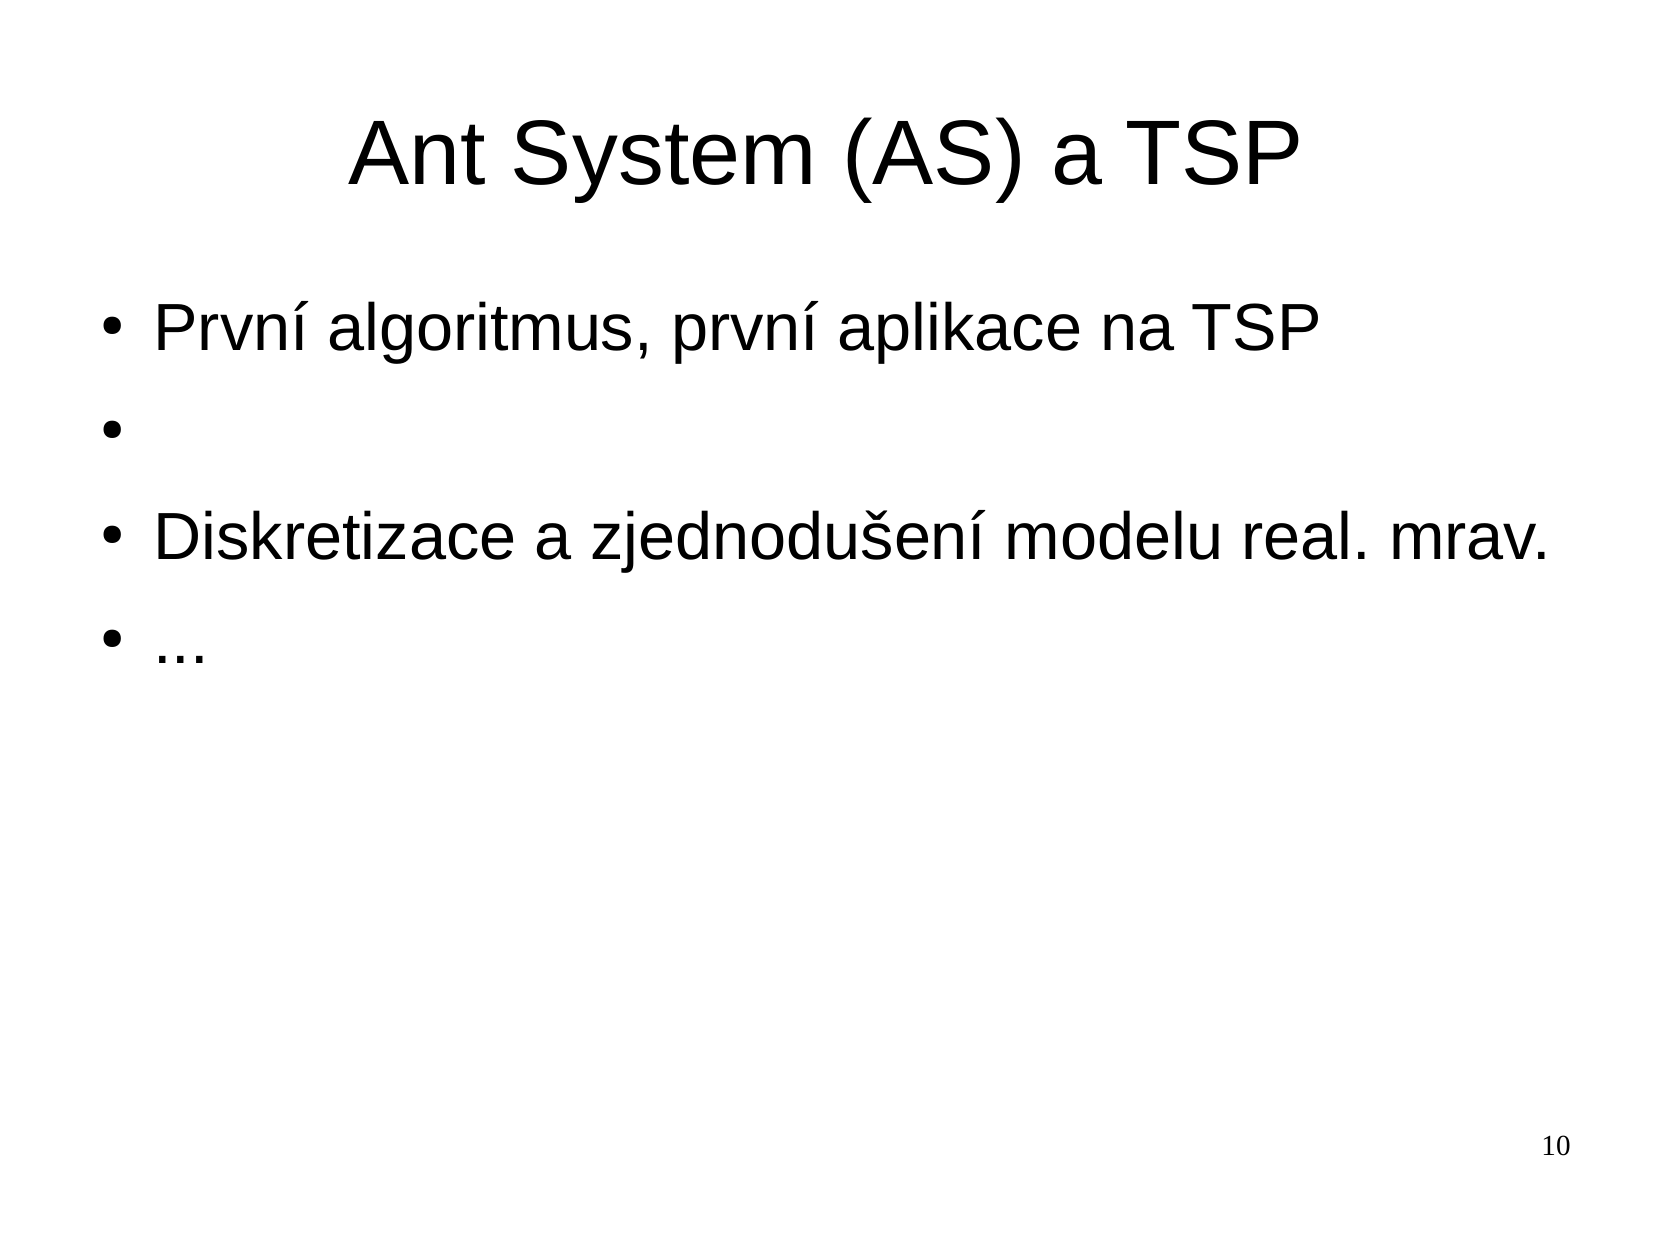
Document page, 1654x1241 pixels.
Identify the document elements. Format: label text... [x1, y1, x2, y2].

title Ant System (AS) a TSP [82, 49, 1571, 257]
list První algoritmus, první aplikace na TSP Diskretizace a zjednodušení modelu real. mrav. ... [82, 290, 1571, 1109]
